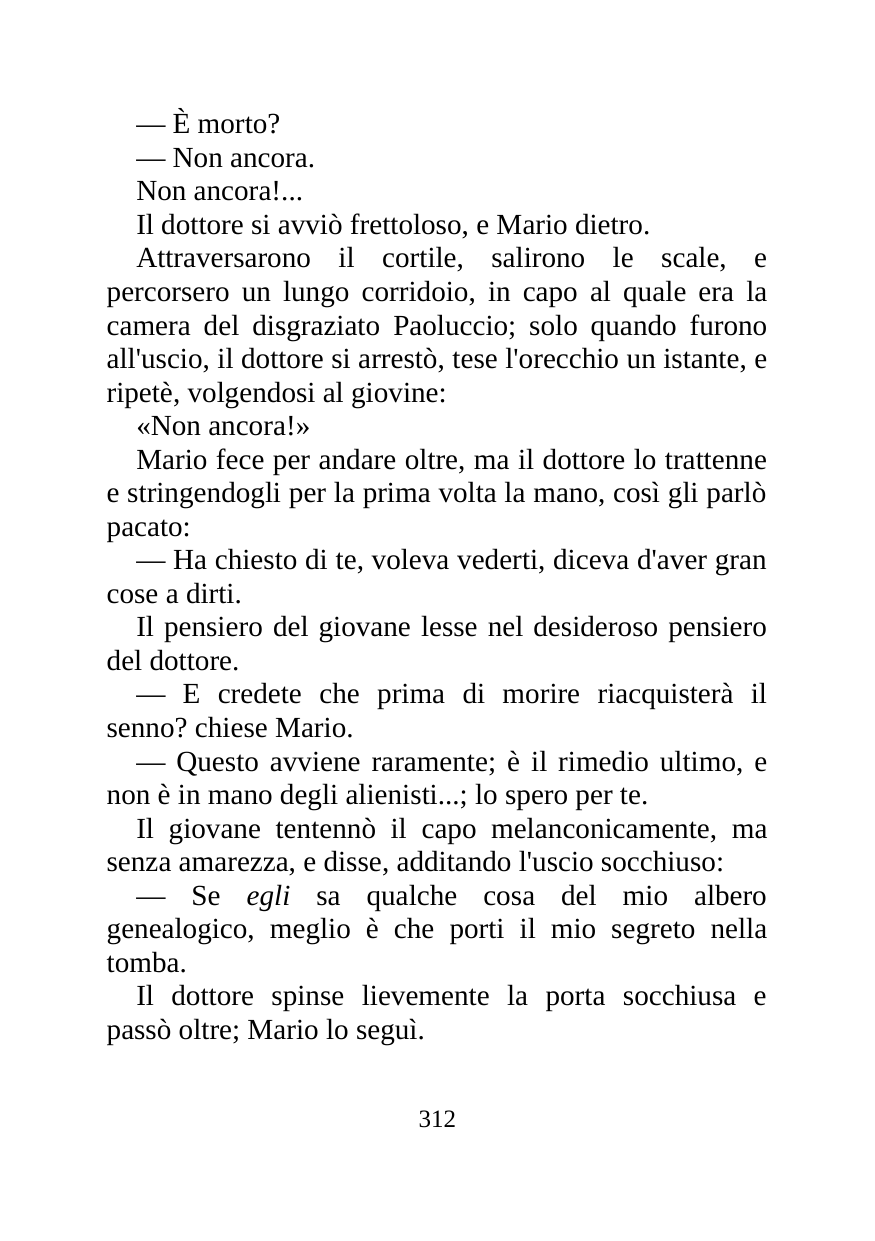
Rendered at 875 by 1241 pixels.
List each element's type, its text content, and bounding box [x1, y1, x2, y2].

text Il dottore si avviò frettoloso, e Mario dietro. [106, 207, 768, 241]
text — È morto? [106, 106, 768, 140]
text — Ha chiesto di te, voleva vederti, diceva d'aver gran cose a dirti. [106, 542, 768, 609]
text — Non ancora. [106, 140, 768, 173]
text «Non ancora!» [106, 408, 768, 442]
text — Se egli sa qualche cosa del mio albero genealogico, meglio è che porti il mio segreto nella tomba. [106, 878, 768, 978]
text — Questo avviene raramente; è il rimedio ultimo, e non è in mano degli alienisti...; lo spero per te. [106, 744, 768, 811]
text Mario fece per andare oltre, ma il dottore lo trattenne e stringendogli per la prima volta la mano, così gli parlò pacato: [106, 442, 768, 542]
text Il giovane tentennò il capo melanconicamente, ma senza amarezza, e disse, additando l'uscio socchiuso: [106, 811, 768, 878]
text Il dottore spinse lievemente la porta socchiusa e passò oltre; Mario lo seguì. [106, 978, 768, 1046]
text Il pensiero del giovane lesse nel desideroso pensiero del dottore. [106, 609, 768, 677]
text Attraversarono il cortile, salirono le scale, e percorsero un lungo corridoio, in capo al quale era la camera del disgraziato Paoluccio; solo quando furono all'uscio, il dottore si arrestò, tese l'orecchio un istante, e ripetè, volgendosi al giovine: [106, 241, 768, 408]
text Non ancora!... [106, 173, 768, 207]
text — E credete che prima di morire riacquisterà il senno? chiese Mario. [106, 677, 768, 744]
